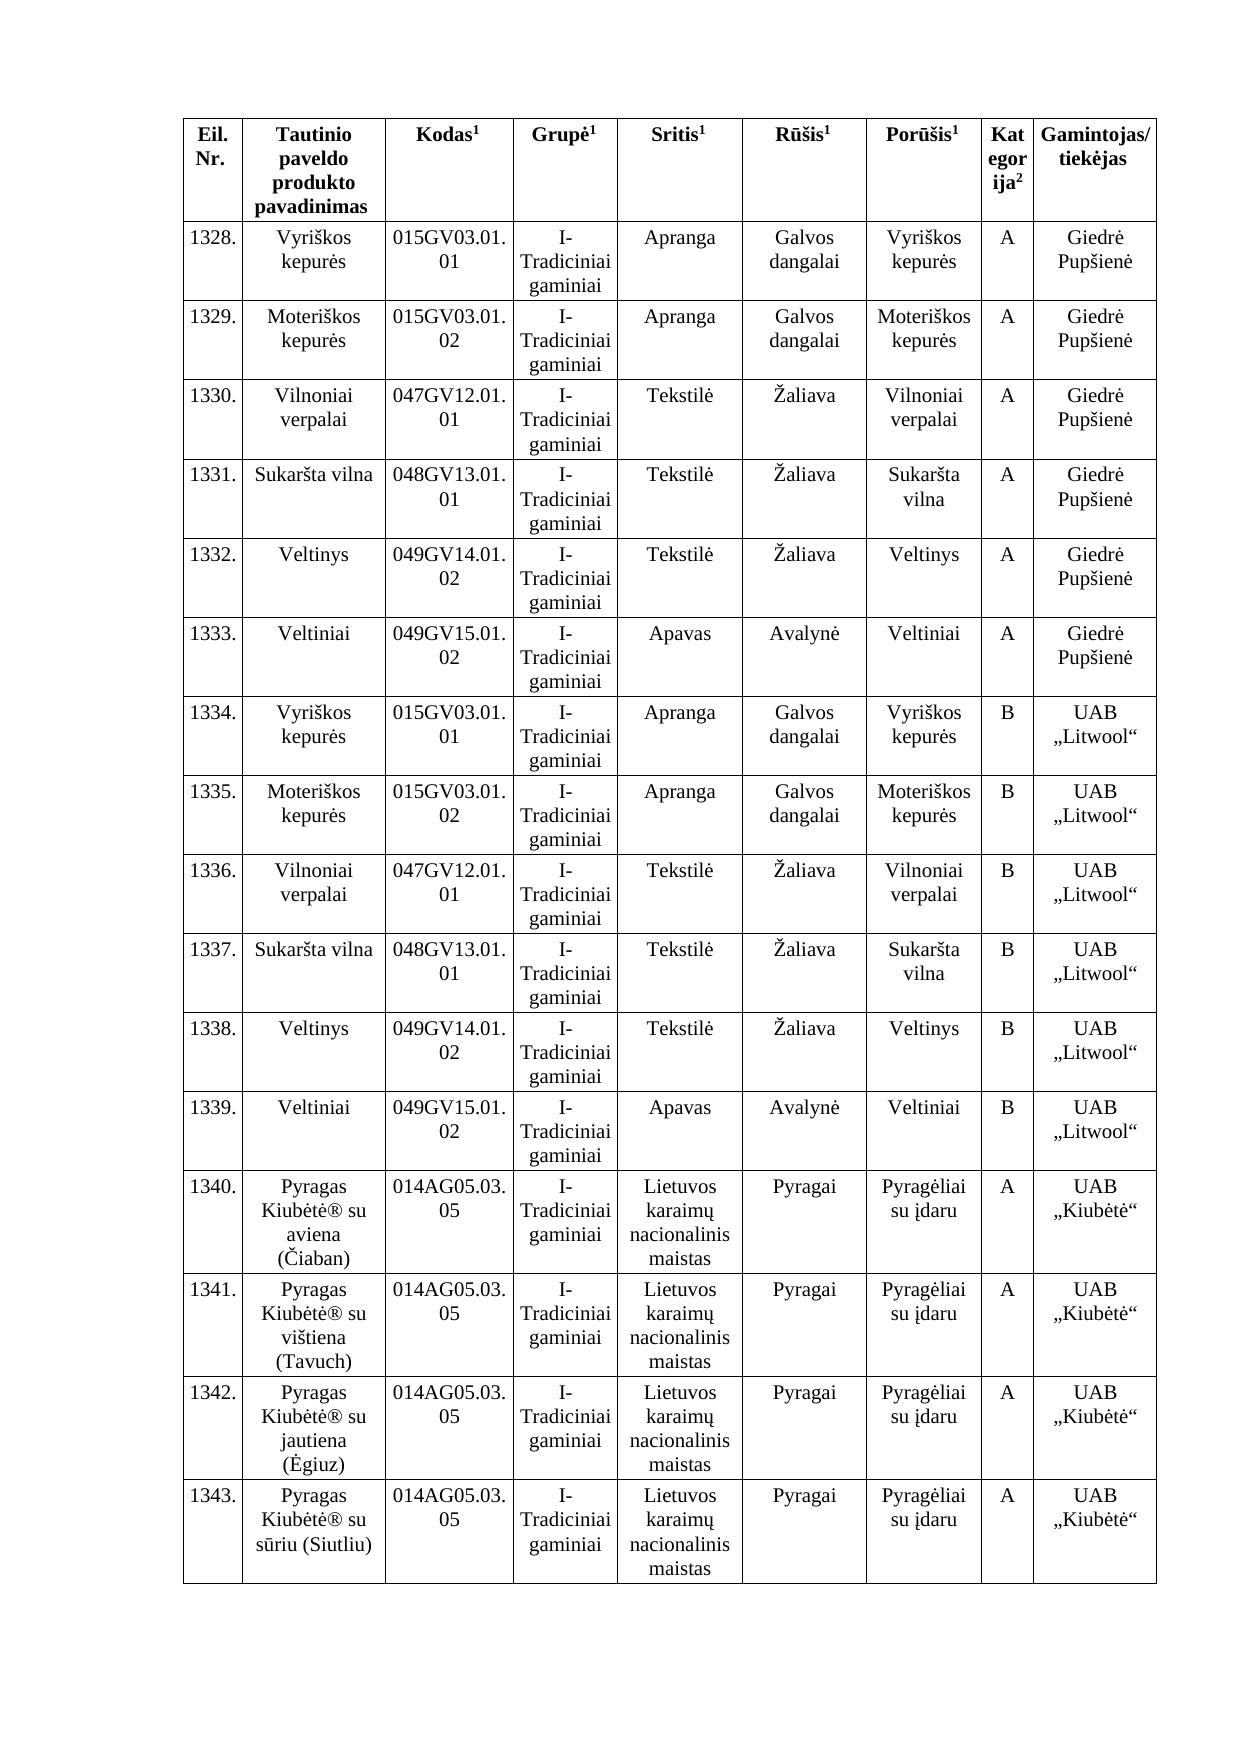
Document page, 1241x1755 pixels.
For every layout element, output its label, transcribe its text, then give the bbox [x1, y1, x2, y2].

table_cell Apranga [618, 301, 742, 379]
table_cell Vyriškos kepurės [243, 222, 385, 300]
table_cell Tekstilė [618, 539, 742, 617]
table_cell Pyragai [743, 1480, 866, 1582]
table_cell 015GV03.01.01 [386, 697, 513, 775]
table_cell I-Tradiciniai gaminiai [514, 380, 617, 458]
table_cell I-Tradiciniai gaminiai [514, 1092, 617, 1170]
table_cell Apranga [618, 697, 742, 775]
table_cell Veltiniai [867, 1092, 981, 1170]
table_cell Moteriškos kepurės [243, 776, 385, 854]
table_cell A [982, 1377, 1033, 1479]
table_cell Vilnoniai verpalai [867, 380, 981, 458]
table_header Kategorija2 [982, 119, 1033, 221]
table_cell UAB „Kiubėtė“ [1034, 1480, 1156, 1582]
table_cell I-Tradiciniai gaminiai [514, 618, 617, 696]
table_header Porūšis1 [867, 119, 981, 221]
table_cell Moteriškos kepurės [867, 776, 981, 854]
table_cell Tekstilė [618, 380, 742, 458]
table_cell Vyriškos kepurės [867, 222, 981, 300]
table_cell Žaliava [743, 934, 866, 1012]
table_cell Žaliava [743, 460, 866, 537]
table_cell Lietuvos karaimų nacionalinis maistas [618, 1480, 742, 1582]
table_cell 1335. [184, 776, 242, 854]
table_cell 1330. [184, 380, 242, 458]
table_cell Sukaršta vilna [243, 934, 385, 1012]
table_cell 049GV14.01.02 [386, 1013, 513, 1091]
table_cell Sukaršta vilna [867, 934, 981, 1012]
table_cell 015GV03.01.01 [386, 222, 513, 300]
table_cell Sukaršta vilna [867, 460, 981, 537]
table_cell Žaliava [743, 380, 866, 458]
table_cell Lietuvos karaimų nacionalinis maistas [618, 1171, 742, 1273]
table_cell I-Tradiciniai gaminiai [514, 1480, 617, 1582]
table_cell Tekstilė [618, 934, 742, 1012]
table_cell B [982, 934, 1033, 1012]
table_cell Tekstilė [618, 855, 742, 933]
table_cell Veltinys [867, 539, 981, 617]
table_cell UAB „Litwool“ [1034, 934, 1156, 1012]
table_cell Tekstilė [618, 1013, 742, 1091]
table_cell UAB „Kiubėtė“ [1034, 1171, 1156, 1273]
table_cell Žaliava [743, 855, 866, 933]
table_cell 1333. [184, 618, 242, 696]
table_cell I-Tradiciniai gaminiai [514, 1171, 617, 1273]
table_cell Pyragėliai su įdaru [867, 1480, 981, 1582]
table_cell 014AG05.03.05 [386, 1171, 513, 1273]
table_cell 1337. [184, 934, 242, 1012]
table_cell I-Tradiciniai gaminiai [514, 222, 617, 300]
table_cell Žaliava [743, 539, 866, 617]
table_cell UAB „Litwool“ [1034, 776, 1156, 854]
table_cell Giedrė Pupšienė [1034, 618, 1156, 696]
table_cell 014AG05.03.05 [386, 1480, 513, 1582]
table_cell 047GV12.01.01 [386, 855, 513, 933]
table_cell Giedrė Pupšienė [1034, 222, 1156, 300]
table_cell Pyragai [743, 1377, 866, 1479]
table_cell Galvos dangalai [743, 222, 866, 300]
table_cell Apavas [618, 618, 742, 696]
table_cell A [982, 1171, 1033, 1273]
table_cell Pyragas Kiubėtė® su aviena (Čiaban) [243, 1171, 385, 1273]
table_cell I-Tradiciniai gaminiai [514, 539, 617, 617]
table_cell B [982, 855, 1033, 933]
table_cell A [982, 222, 1033, 300]
table_cell Žaliava [743, 1013, 866, 1091]
table_cell 1329. [184, 301, 242, 379]
table_cell Avalynė [743, 618, 866, 696]
table_cell UAB „Litwool“ [1034, 1013, 1156, 1091]
table_cell 049GV15.01.02 [386, 618, 513, 696]
table_cell Apranga [618, 222, 742, 300]
table_cell Vyriškos kepurės [243, 697, 385, 775]
table_cell 1331. [184, 460, 242, 537]
table_cell 048GV13.01.01 [386, 460, 513, 537]
table_cell 1328. [184, 222, 242, 300]
table_cell Galvos dangalai [743, 301, 866, 379]
table_cell Veltiniai [243, 618, 385, 696]
table_cell 014AG05.03.05 [386, 1377, 513, 1479]
table_header Tautinio paveldo produkto pavadinimas [243, 119, 385, 221]
table_cell Apavas [618, 1092, 742, 1170]
table_cell Giedrė Pupšienė [1034, 380, 1156, 458]
table_cell 049GV15.01.02 [386, 1092, 513, 1170]
table_cell Veltinys [867, 1013, 981, 1091]
table_cell 014AG05.03.05 [386, 1274, 513, 1376]
table_cell A [982, 460, 1033, 537]
table_cell B [982, 697, 1033, 775]
table_cell Apranga [618, 776, 742, 854]
table_cell I-Tradiciniai gaminiai [514, 776, 617, 854]
table_cell Pyragas Kiubėtė® su jautiena (Ėgiuz) [243, 1377, 385, 1479]
table_cell Veltinys [243, 1013, 385, 1091]
table_cell 1338. [184, 1013, 242, 1091]
table_cell Avalynė [743, 1092, 866, 1170]
table_cell Tekstilė [618, 460, 742, 537]
table_cell Vilnoniai verpalai [243, 855, 385, 933]
table_header Eil. Nr. [184, 119, 242, 221]
table_cell Pyragėliai su įdaru [867, 1377, 981, 1479]
table_cell A [982, 618, 1033, 696]
table_cell Moteriškos kepurės [243, 301, 385, 379]
table_cell Pyragas Kiubėtė® su sūriu (Siutliu) [243, 1480, 385, 1582]
table_cell Pyragai [743, 1274, 866, 1376]
table_cell Veltiniai [243, 1092, 385, 1170]
table_cell I-Tradiciniai gaminiai [514, 1013, 617, 1091]
table_cell 1342. [184, 1377, 242, 1479]
table_cell Vilnoniai verpalai [243, 380, 385, 458]
table_cell Vilnoniai verpalai [867, 855, 981, 933]
table_cell Veltiniai [867, 618, 981, 696]
table_cell UAB „Litwool“ [1034, 697, 1156, 775]
table_cell 1340. [184, 1171, 242, 1273]
table_cell Moteriškos kepurės [867, 301, 981, 379]
table_cell Pyragėliai su įdaru [867, 1274, 981, 1376]
table_cell I-Tradiciniai gaminiai [514, 934, 617, 1012]
table_cell 015GV03.01.02 [386, 776, 513, 854]
table_cell I-Tradiciniai gaminiai [514, 1377, 617, 1479]
table_cell Giedrė Pupšienė [1034, 539, 1156, 617]
table_cell I-Tradiciniai gaminiai [514, 697, 617, 775]
table_cell B [982, 1092, 1033, 1170]
table_cell 048GV13.01.01 [386, 934, 513, 1012]
table_cell UAB „Litwool“ [1034, 855, 1156, 933]
table_cell 015GV03.01.02 [386, 301, 513, 379]
table_cell I-Tradiciniai gaminiai [514, 855, 617, 933]
table_cell 1332. [184, 539, 242, 617]
table_header Rūšis1 [743, 119, 866, 221]
table_cell Vyriškos kepurės [867, 697, 981, 775]
table_cell UAB „Litwool“ [1034, 1092, 1156, 1170]
table_cell 1343. [184, 1480, 242, 1582]
table_cell I-Tradiciniai gaminiai [514, 1274, 617, 1376]
table_cell 1336. [184, 855, 242, 933]
table_cell Lietuvos karaimų nacionalinis maistas [618, 1377, 742, 1479]
table_cell Sukaršta vilna [243, 460, 385, 537]
table_cell B [982, 1013, 1033, 1091]
table_cell UAB „Kiubėtė“ [1034, 1377, 1156, 1479]
table_header Gamintojas/ tiekėjas [1034, 119, 1156, 221]
table_cell A [982, 1274, 1033, 1376]
table_cell A [982, 539, 1033, 617]
table_cell 049GV14.01.02 [386, 539, 513, 617]
table_cell A [982, 301, 1033, 379]
table_cell B [982, 776, 1033, 854]
table_cell A [982, 1480, 1033, 1582]
table_cell Galvos dangalai [743, 776, 866, 854]
table_cell 047GV12.01.01 [386, 380, 513, 458]
table_cell Giedrė Pupšienė [1034, 460, 1156, 537]
table_cell I-Tradiciniai gaminiai [514, 301, 617, 379]
table_cell Lietuvos karaimų nacionalinis maistas [618, 1274, 742, 1376]
table_cell 1334. [184, 697, 242, 775]
table_header Sritis1 [618, 119, 742, 221]
table_cell Pyragėliai su įdaru [867, 1171, 981, 1273]
table_cell Pyragas Kiubėtė® su vištiena (Tavuch) [243, 1274, 385, 1376]
table_cell UAB „Kiubėtė“ [1034, 1274, 1156, 1376]
table_cell Veltinys [243, 539, 385, 617]
table_header Kodas1 [386, 119, 513, 221]
table_cell Giedrė Pupšienė [1034, 301, 1156, 379]
table_cell Pyragai [743, 1171, 866, 1273]
table_header Grupė1 [514, 119, 617, 221]
table_cell 1339. [184, 1092, 242, 1170]
table_cell I-Tradiciniai gaminiai [514, 460, 617, 537]
table_cell A [982, 380, 1033, 458]
table_cell 1341. [184, 1274, 242, 1376]
table_cell Galvos dangalai [743, 697, 866, 775]
